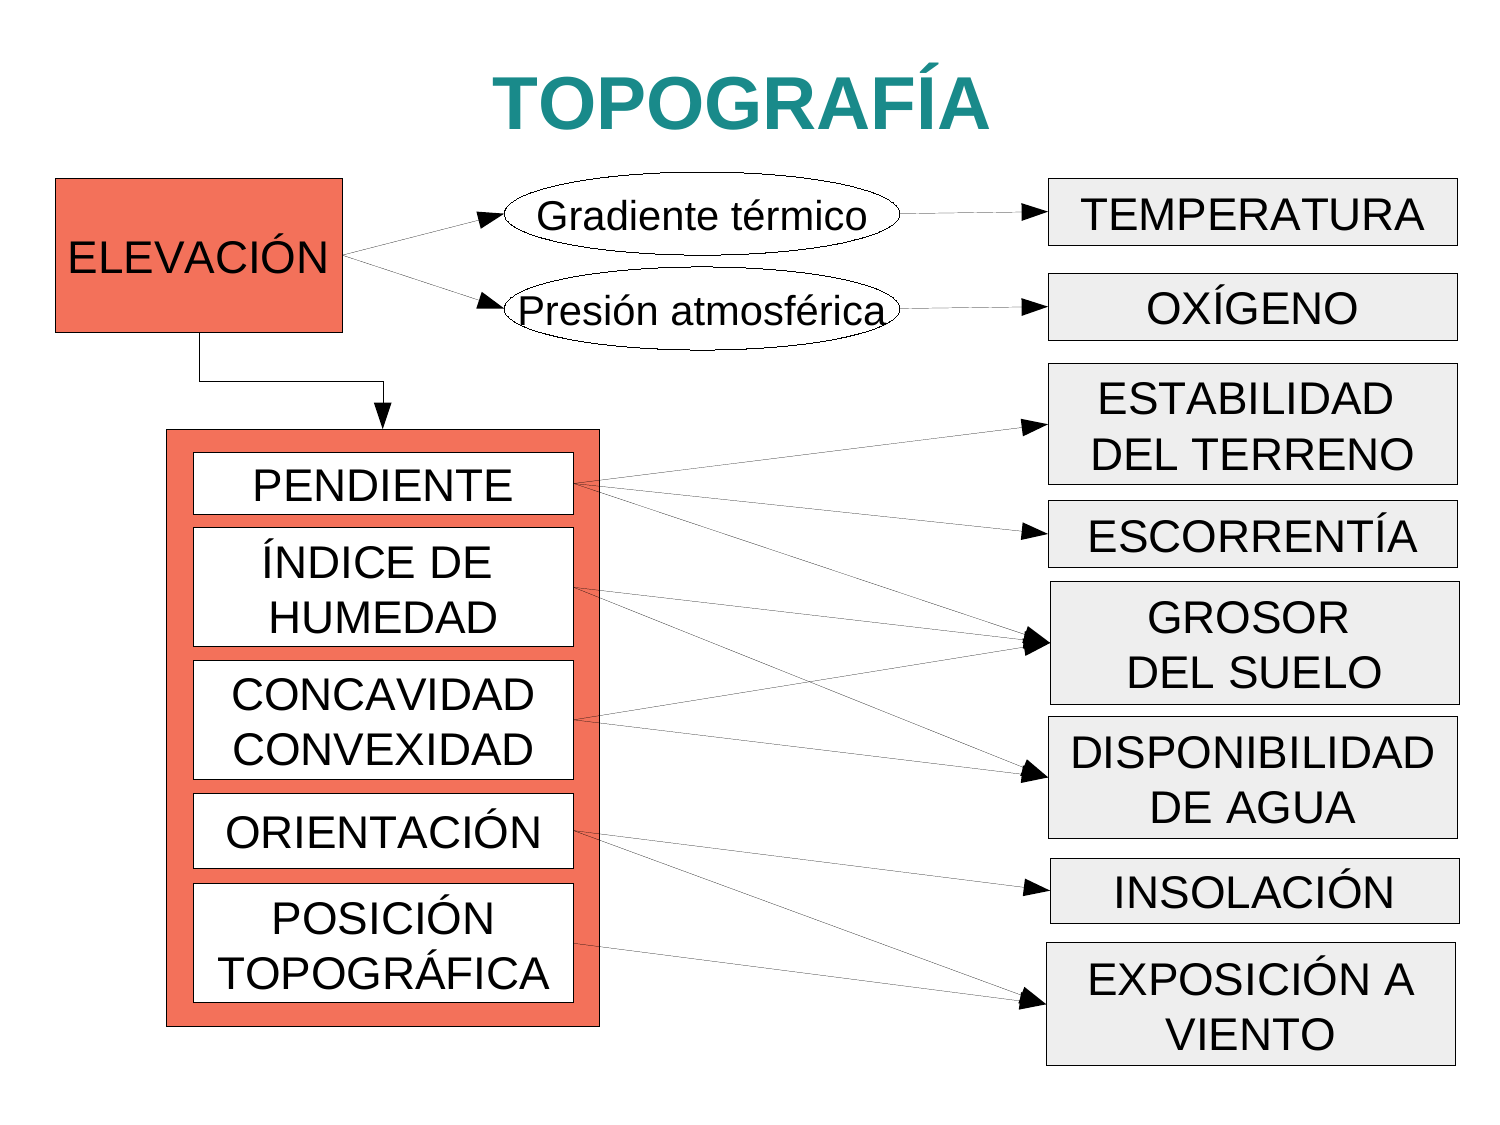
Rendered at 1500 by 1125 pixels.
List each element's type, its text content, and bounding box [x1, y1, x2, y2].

text_box PENDIENTE [193, 452, 574, 515]
text_box [582, 485, 600, 491]
text_box ESCORRENTÍA [1048, 500, 1458, 568]
text_box TEMPERATURA [1048, 178, 1458, 246]
text_box INSOLACIÓN [1050, 858, 1460, 924]
text_box [580, 716, 600, 722]
text_box [581, 589, 600, 597]
text_box [166, 429, 600, 1027]
text_box POSICIÓN TOPOGRÁFICA [193, 883, 574, 1003]
text_box ORIENTACIÓN [193, 793, 574, 869]
text_box Presión atmosférica [504, 266, 900, 351]
text_box EXPOSICIÓN A VIENTO [1046, 942, 1456, 1066]
text_box [580, 481, 600, 486]
text_box ÍNDICE DE HUMEDAD [193, 527, 574, 647]
text_box ELEVACIÓN [55, 178, 343, 333]
text_box ESTABILIDAD DEL TERRENO [1048, 363, 1458, 485]
title TOPOGRAFÍA [104, 36, 1380, 171]
text_box OXÍGENO [1048, 273, 1458, 341]
text_box CONCAVIDAD CONVEXIDAD [193, 660, 574, 780]
text_box GROSOR DEL SUELO [1050, 581, 1460, 705]
text_box Gradiente térmico [504, 172, 900, 256]
text_box DISPONIBILIDAD DE AGUA [1048, 716, 1458, 839]
text_box [584, 833, 600, 839]
